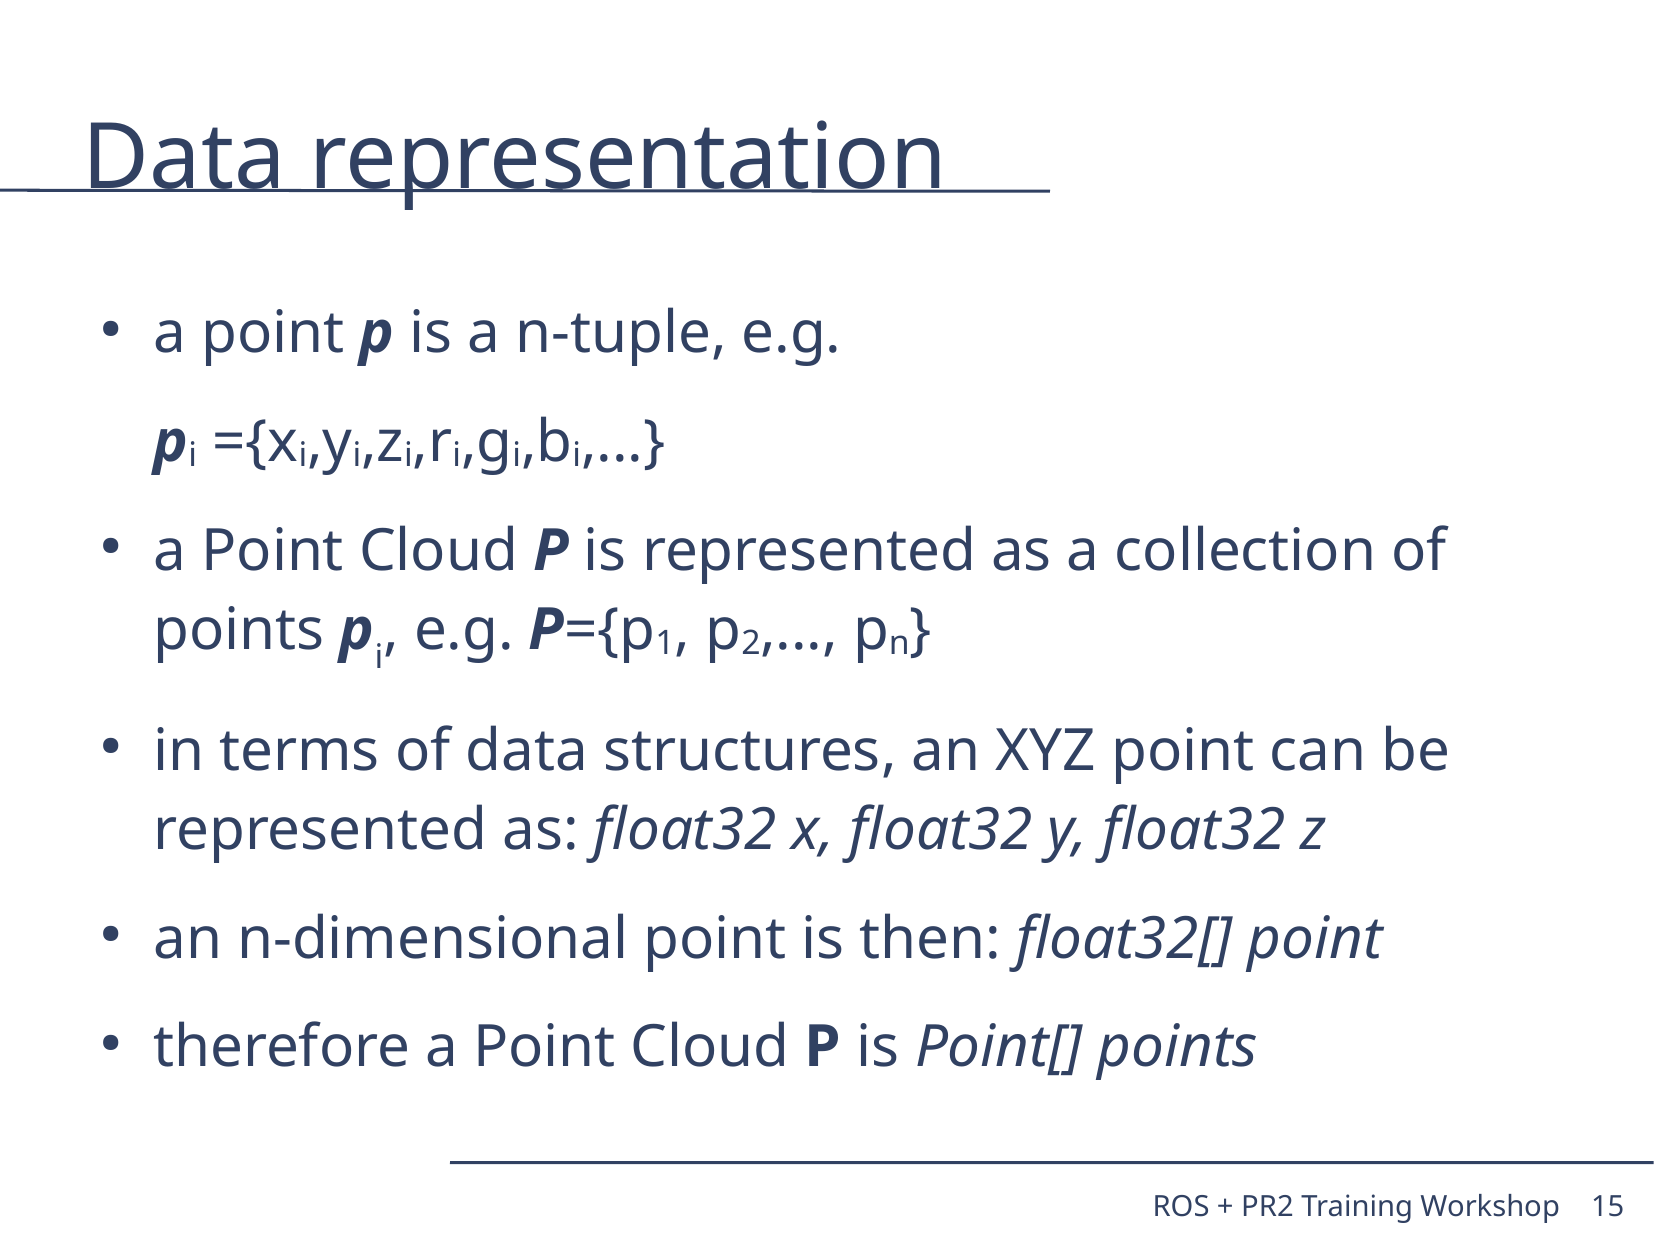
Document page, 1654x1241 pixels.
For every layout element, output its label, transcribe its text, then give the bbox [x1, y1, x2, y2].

title Data representation [82, 56, 1571, 250]
list a point p is a n-tuple, e.g. pi ={xi,yi,zi,ri,gi,bi,...} a Point Cloud P is represented as a collection of points pi, e.g. P={p1, p2,..., pn} in terms of data structures, an XYZ point can be represented as: float32 x, float32 y, float32 z an n-dimensional point is then: float32[] point therefore a Point Cloud P is Point[] points [82, 290, 1571, 1109]
